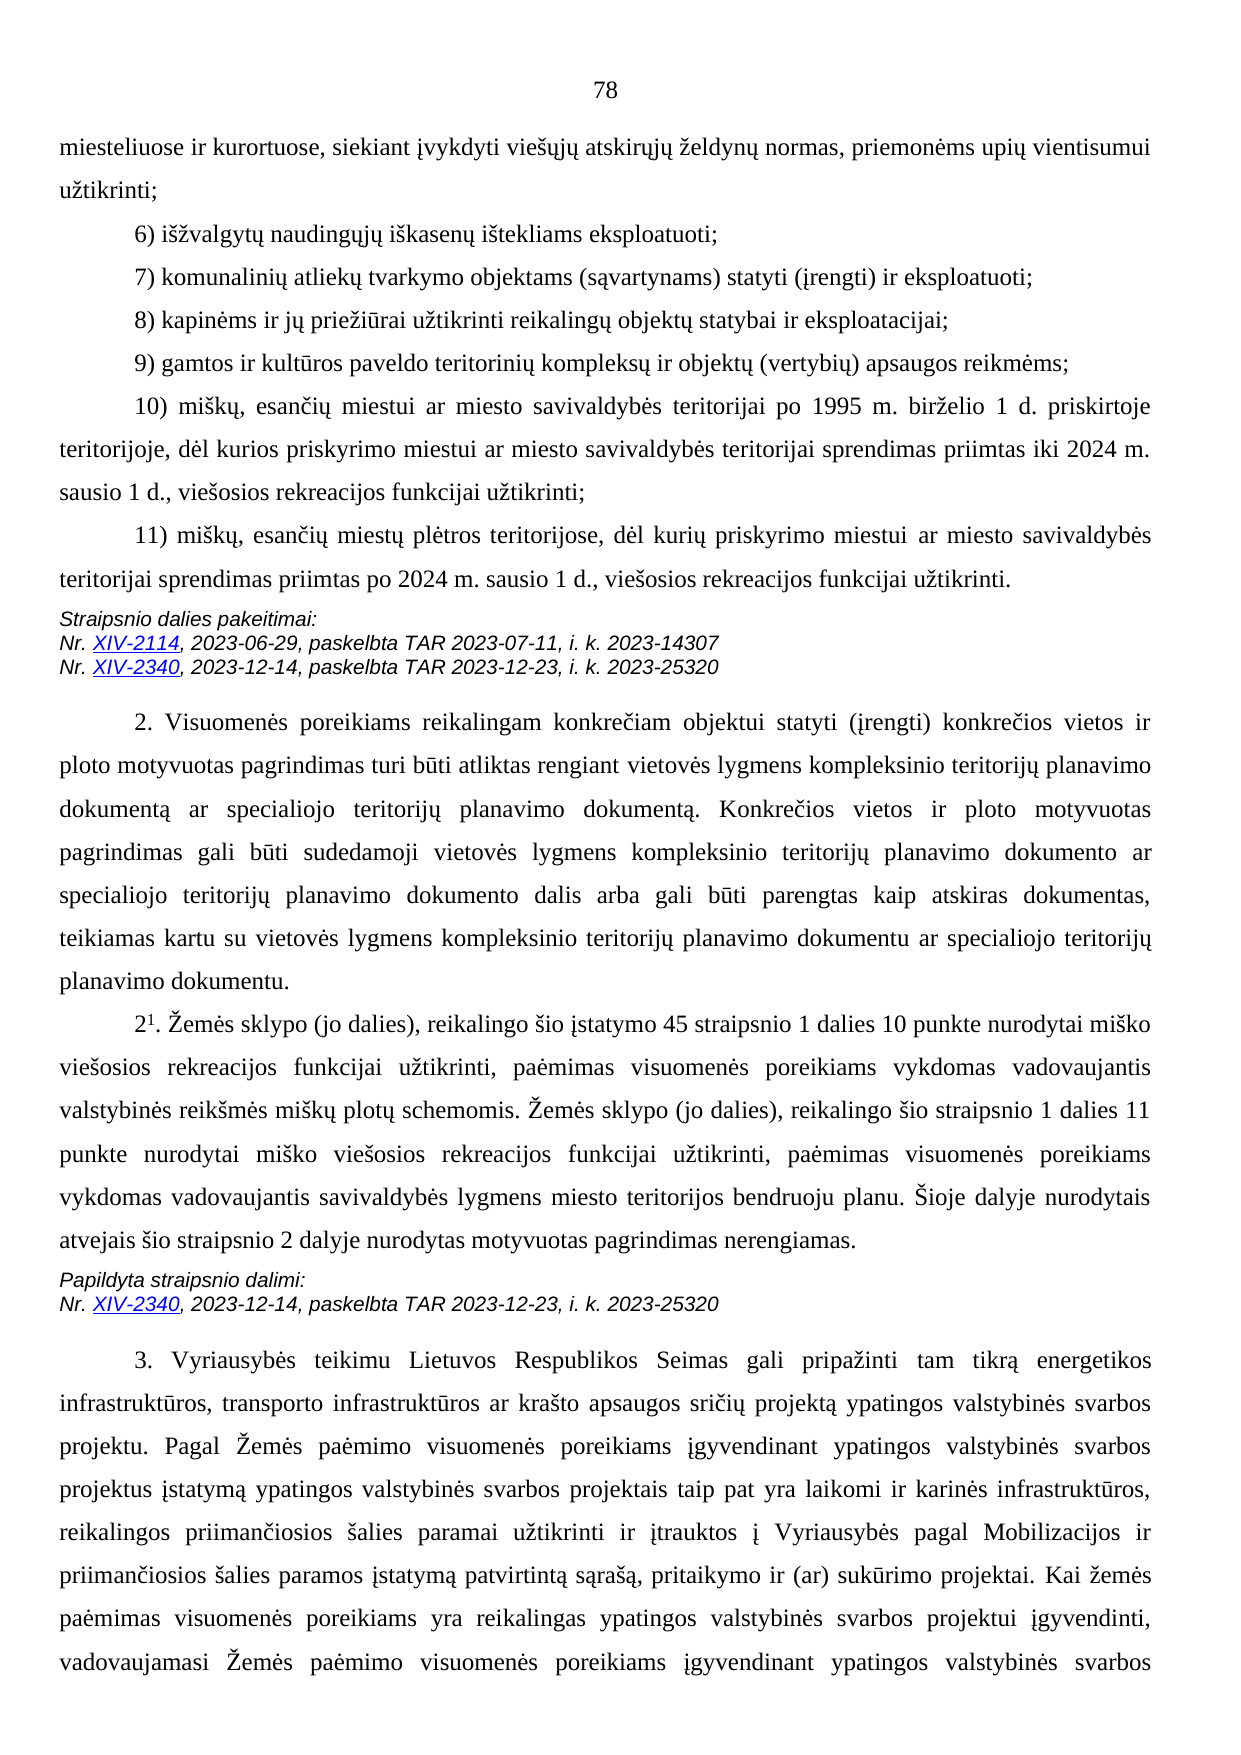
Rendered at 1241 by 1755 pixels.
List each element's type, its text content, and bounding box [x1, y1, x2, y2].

text 7) komunalinių atliekų tvarkymo objektams (sąvartynams) statyti (įrengti) ir eksploatuoti; [59, 262, 1152, 291]
text 11) miškų, esančių miestų plėtros teritorijose, dėl kurių priskyrimo miestui ar miesto savivaldybės teritorijai sprendimas priimtas po 2024 m. sausio 1 d., viešosios rekreacijos funkcijai užtikrinti. [59, 521, 1152, 592]
text 6) išžvalgytų naudingųjų iškasenų ištekliams eksploatuoti; [59, 219, 1152, 247]
text Nr. XIV-2114, 2023-06-29, paskelbta TAR 2023-07-11, i. k. 2023-14307 [59, 631, 1152, 655]
text 8) kapinėms ir jų priežiūrai užtikrinti reikalingų objektų statybai ir eksploatacijai; [59, 305, 1152, 334]
text 2. Visuomenės poreikiams reikalingam konkrečiam objektui statyti (įrengti) konkrečios vietos ir ploto motyvuotas pagrindimas turi būti atliktas rengiant vietovės lygmens kompleksinio teritorijų planavimo dokumentą ar specialiojo teritorijų planavimo dokumentą. Konkrečios vietos ir ploto motyvuotas pagrindimas gali būti sudedamoji vietovės lygmens kompleksinio teritorijų planavimo dokumento ar specialiojo teritorijų planavimo dokumento dalis arba gali būti parengtas kaip atskiras dokumentas, teikiamas kartu su vietovės lygmens kompleksinio teritorijų planavimo dokumentu ar specialiojo teritorijų planavimo dokumentu. [59, 707, 1152, 995]
text Straipsnio dalies pakeitimai: [59, 607, 1152, 631]
text Nr. XIV-2340, 2023-12-14, paskelbta TAR 2023-12-23, i. k. 2023-25320 [59, 1292, 1152, 1316]
text 3. Vyriausybės teikimu Lietuvos Respublikos Seimas gali pripažinti tam tikrą energetikos infrastruktūros, transporto infrastruktūros ar krašto apsaugos sričių projektą ypatingos valstybinės svarbos projektu. Pagal Žemės paėmimo visuomenės poreikiams įgyvendinant ypatingos valstybinės svarbos projektus įstatymą ypatingos valstybinės svarbos projektais taip pat yra laikomi ir karinės infrastruktūros, reikalingos priimančiosios šalies paramai užtikrinti ir įtrauktos į Vyriausybės pagal Mobilizacijos ir priimančiosios šalies paramos įstatymą patvirtintą sąrašą, pritaikymo ir (ar) sukūrimo projektai. Kai žemės paėmimas visuomenės poreikiams yra reikalingas ypatingos valstybinės svarbos projektui įgyvendinti, vadovaujamasi Žemės paėmimo visuomenės poreikiams įgyvendinant ypatingos valstybinės svarbos [59, 1345, 1152, 1675]
text 21. Žemės sklypo (jo dalies), reikalingo šio įstatymo 45 straipsnio 1 dalies 10 punkte nurodytai miško viešosios rekreacijos funkcijai užtikrinti, paėmimas visuomenės poreikiams vykdomas vadovaujantis valstybinės reikšmės miškų plotų schemomis. Žemės sklypo (jo dalies), reikalingo šio straipsnio 1 dalies 11 punkte nurodytai miško viešosios rekreacijos funkcijai užtikrinti, paėmimas visuomenės poreikiams vykdomas vadovaujantis savivaldybės lygmens miesto teritorijos bendruoju planu. Šioje dalyje nurodytais atvejais šio straipsnio 2 dalyje nurodytas motyvuotas pagrindimas nerengiamas. [59, 1009, 1152, 1254]
text Papildyta straipsnio dalimi: [59, 1268, 1152, 1292]
text 10) miškų, esančių miestui ar miesto savivaldybės teritorijai po 1995 m. birželio 1 d. priskirtoje teritorijoje, dėl kurios priskyrimo miestui ar miesto savivaldybės teritorijai sprendimas priimtas iki 2024 m. sausio 1 d., viešosios rekreacijos funkcijai užtikrinti; [59, 391, 1152, 506]
text 9) gamtos ir kultūros paveldo teritorinių kompleksų ir objektų (vertybių) apsaugos reikmėms; [59, 348, 1152, 377]
text miesteliuose ir kurortuose, siekiant įvykdyti viešųjų atskirųjų želdynų normas, priemonėms upių vientisumui užtikrinti; [59, 132, 1152, 204]
text Nr. XIV-2340, 2023-12-14, paskelbta TAR 2023-12-23, i. k. 2023-25320 [59, 655, 1152, 679]
